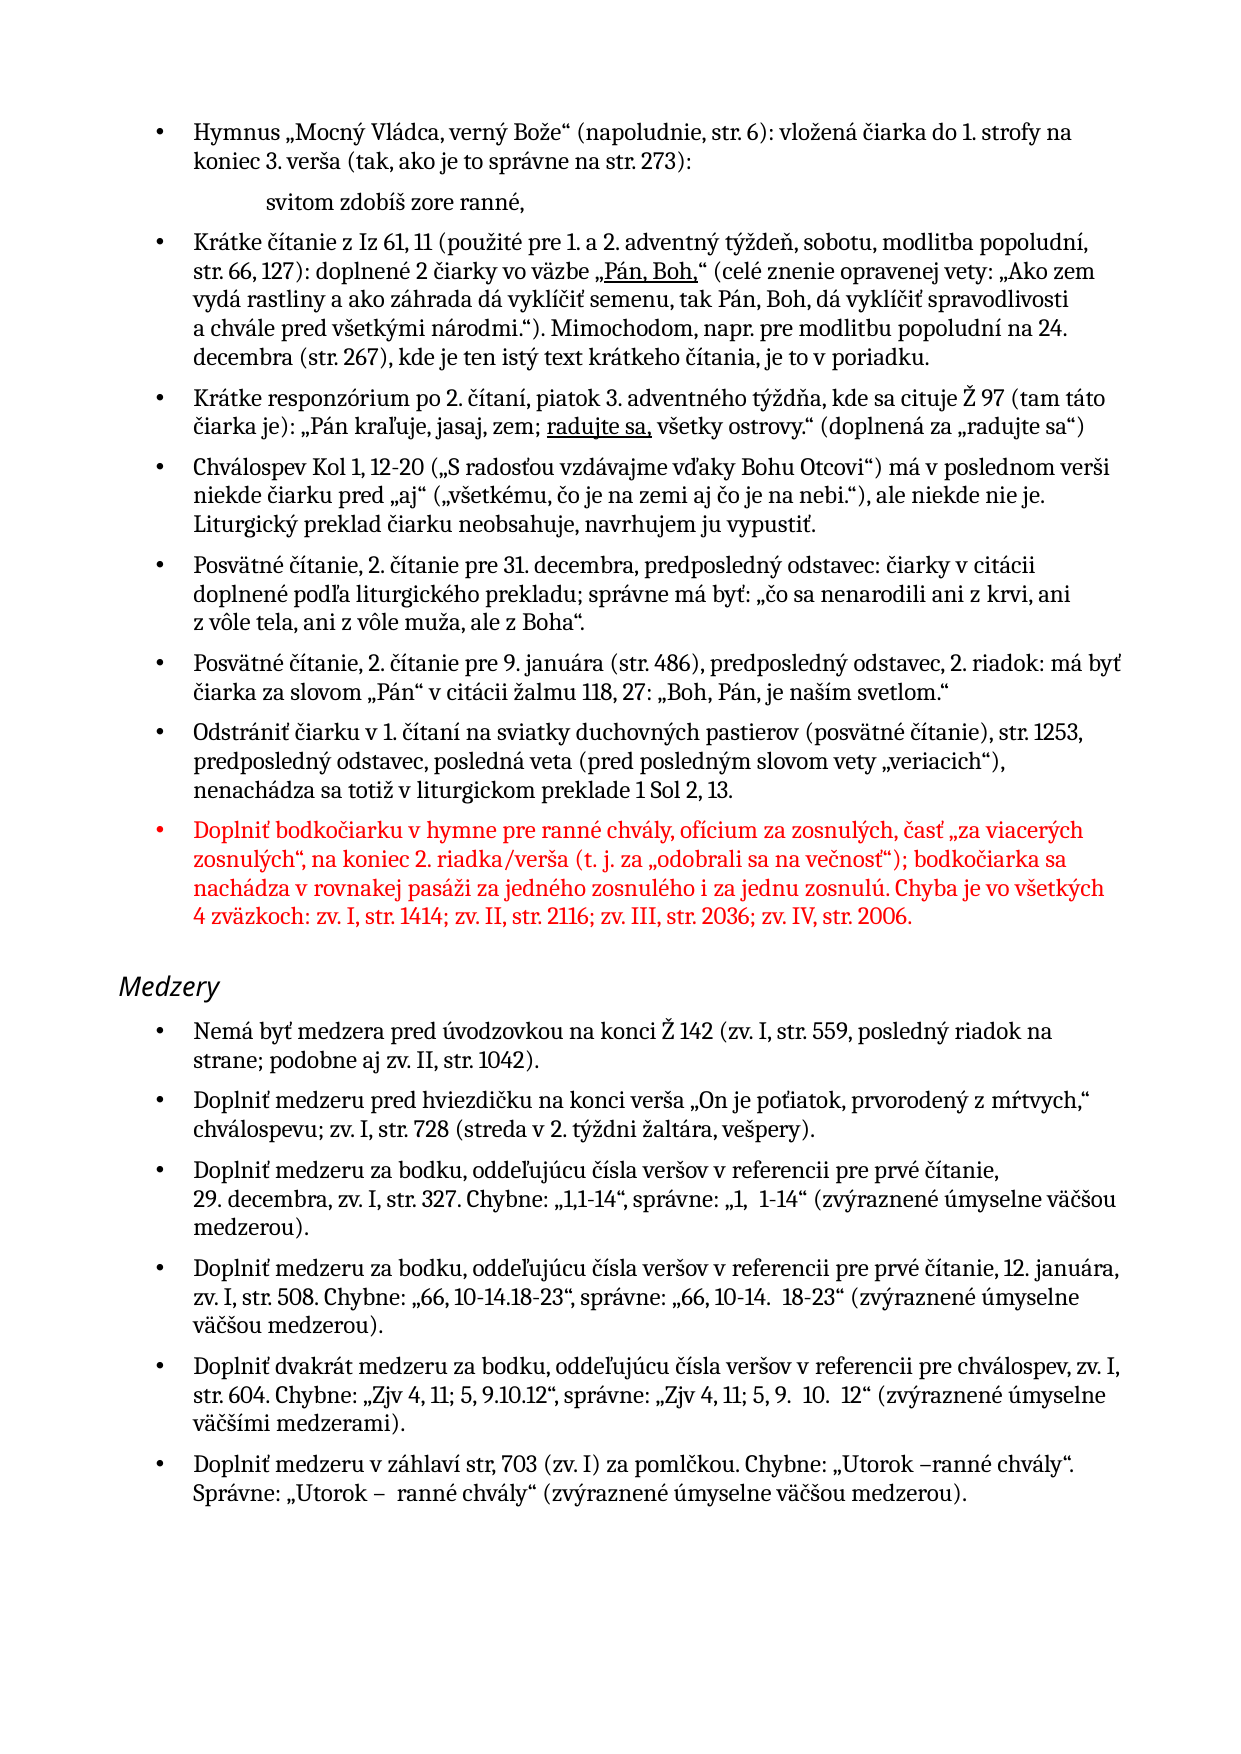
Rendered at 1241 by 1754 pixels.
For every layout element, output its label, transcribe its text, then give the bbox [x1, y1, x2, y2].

list Krátke čítanie z Iz 61, 11 (použité pre 1. a 2. adventný týždeň, sobotu, modlitba popoludní, str. 66, 127): doplnené 2 čiarky vo väzbe „Pán, Boh,“ (celé znenie opravenej vety: „Ako zem vydá rastliny a ako záhrada dá vyklíčiť semenu, tak Pán, Boh, dá vyklíčiť spravodlivosti a chvále pred všetkými národmi.“). Mimochodom, napr. pre modlitbu popoludní na 24. decembra (str. 267), kde je ten istý text krátkeho čítania, je to v poriadku. [156, 228, 1122, 372]
list Doplniť bodkočiarku v hymne pre ranné chvály, ofícium za zosnulých, časť „za viacerých zosnulých“, na koniec 2. riadka/verša (t. j. za „odobrali sa na večnosť“); bodkočiarka sa nachádza v rovnakej pasáži za jedného zosnulého i za jednu zosnulú. Chyba je vo všetkých 4 zväzkoch: zv. I, str. 1414; zv. II, str. 2116; zv. III, str. 2036; zv. IV, str. 2006. [156, 816, 1122, 931]
list Posvätné čítanie, 2. čítanie pre 9. januára (str. 486), predposledný odstavec, 2. riadok: má byť čiarka za slovom „Pán“ v citácii žalmu 118, 27: „Boh, Pán, je naším svetlom.“ [156, 649, 1122, 706]
list Doplniť medzeru v záhlaví str, 703 (zv. I) za pomlčkou. Chybne: „Utorok –ranné chvály“. Správne: „Utorok – ranné chvály“ (zvýraznené úmyselne väčšou medzerou). [156, 1450, 1122, 1507]
list Chválospev Kol 1, 12-20 („S radosťou vzdávajme vďaky Bohu Otcovi“) má v poslednom verši niekde čiarku pred „aj“ („všetkému, čo je na zemi aj čo je na nebi.“), ale niekde nie je. Liturgický preklad čiarku neobsahuje, navrhujem ju vypustiť. [156, 453, 1122, 539]
list Posvätné čítanie, 2. čítanie pre 31. decembra, predposledný odstavec: čiarky v citácii doplnené podľa liturgického prekladu; správne má byť: „čo sa nenarodili ani z krvi, ani z vôle tela, ani z vôle muža, ale z Boha“. [156, 551, 1122, 637]
list Doplniť medzeru za bodku, oddeľujúcu čísla veršov v referencii pre prvé čítanie, 12. januára, zv. I, str. 508. Chybne: „66, 10-14.18-23“, správne: „66, 10-14. 18-23“ (zvýraznené úmyselne väčšou medzerou). [156, 1254, 1122, 1340]
list Odstrániť čiarku v 1. čítaní na sviatky duchovných pastierov (posvätné čítanie), str. 1253, predposledný odstavec, posledná veta (pred posledným slovom vety „veriacich“), nenachádza sa totiž v liturgickom preklade 1 Sol 2, 13. [156, 718, 1122, 804]
list Doplniť dvakrát medzeru za bodku, oddeľujúcu čísla veršov v referencii pre chválospev, zv. I, str. 604. Chybne: „Zjv 4, 11; 5, 9.10.12“, správne: „Zjv 4, 11; 5, 9. 10. 12“ (zvýraznené úmyselne väčšími medzerami). [156, 1352, 1122, 1438]
list Doplniť medzeru pred hviezdičku na konci verša „On je poťiatok, prvorodený z mŕtvych,“ chválospevu; zv. I, str. 728 (streda v 2. týždni žaltára, vešpery). [156, 1086, 1122, 1144]
text svitom zdobíš zore ranné, [266, 187, 1122, 216]
subtitle Medzery [118, 968, 1122, 1005]
list Nemá byť medzera pred úvodzovkou na konci Ž 142 (zv. I, str. 559, posledný riadok na strane; podobne aj zv. II, str. 1042). [156, 1017, 1122, 1075]
list Doplniť medzeru za bodku, oddeľujúcu čísla veršov v referencii pre prvé čítanie, 29. decembra, zv. I, str. 327. Chybne: „1,1-14“, správne: „1, 1-14“ (zvýraznené úmyselne väčšou medzerou). [156, 1156, 1122, 1242]
list Hymnus „Mocný Vládca, verný Bože“ (napoludnie, str. 6): vložená čiarka do 1. strofy na koniec 3. verša (tak, ako je to správne na str. 273): [156, 118, 1122, 176]
list Krátke responzórium po 2. čítaní, piatok 3. adventného týždňa, kde sa cituje Ž 97 (tam táto čiarka je): „Pán kraľuje, jasaj, zem; radujte sa, všetky ostrovy.“ (doplnená za „radujte sa“) [156, 383, 1122, 441]
